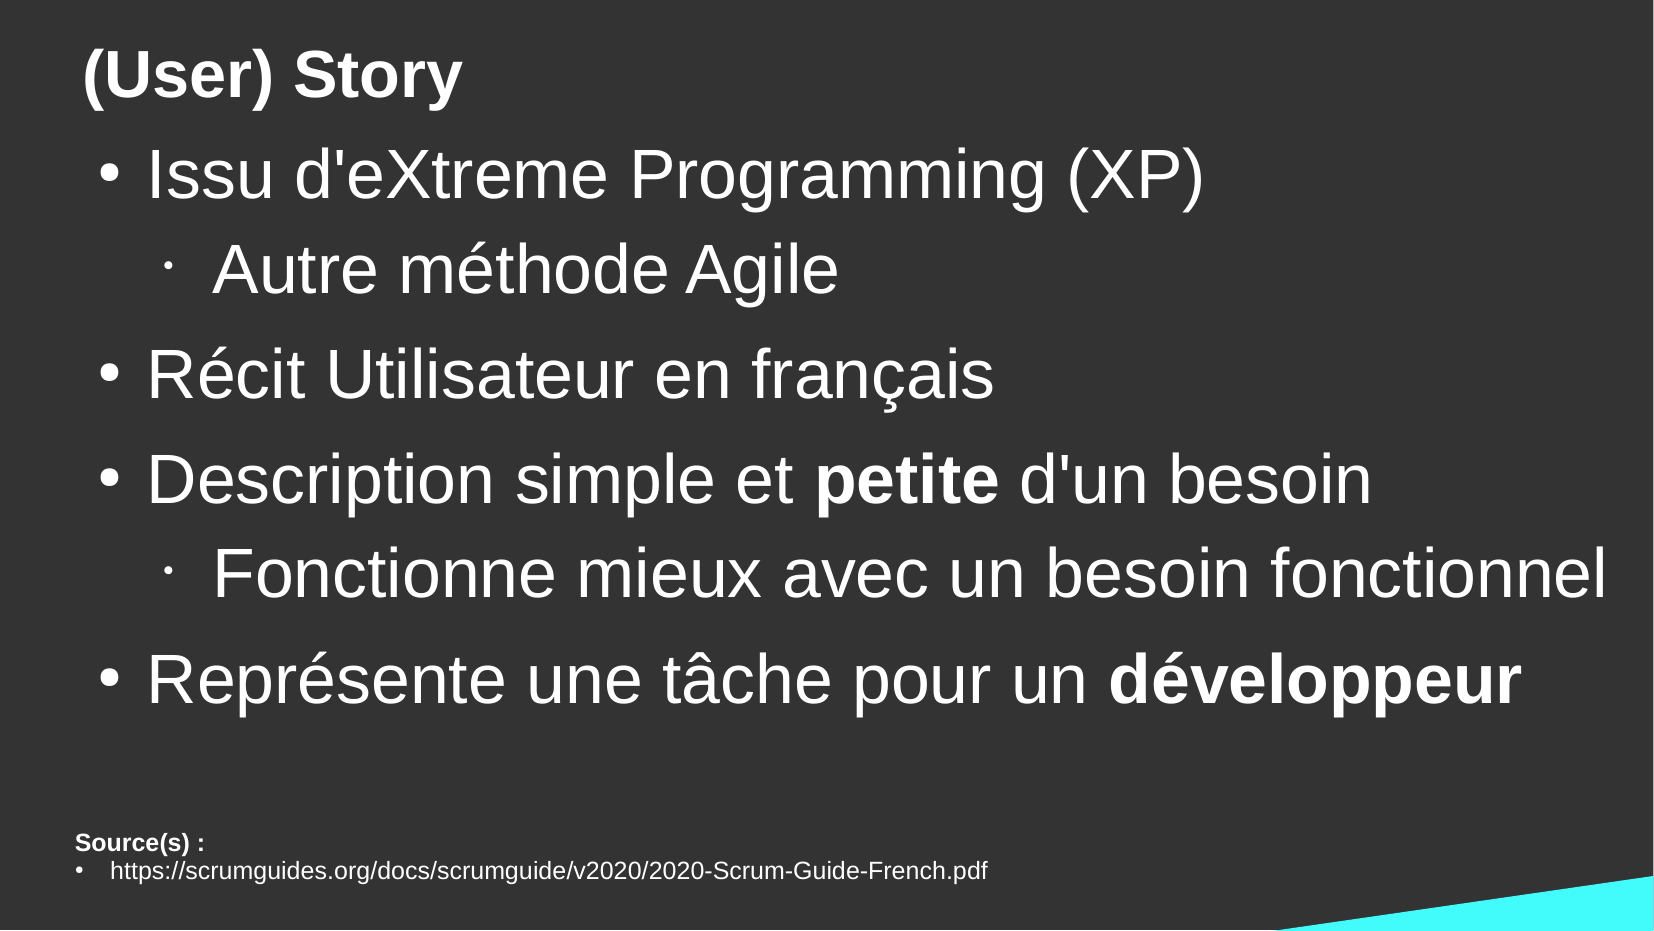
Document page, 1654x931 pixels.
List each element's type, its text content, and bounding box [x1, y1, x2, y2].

text_box [1272, 875, 1654, 931]
list Issu d'eXtreme Programming (XP) Autre méthode Agile Récit Utilisateur en français Description simple et petite d'un besoin Fonctionne mieux avec un besoin fonctionnel Représente une tâche pour un développeur [80, 135, 1620, 777]
title (User) Story [82, 37, 1571, 122]
text_box Source(s) : https://scrumguides.org/docs/scrumguide/v2020/2020-Scrum-Guide-French.pdf [60, 821, 1546, 921]
